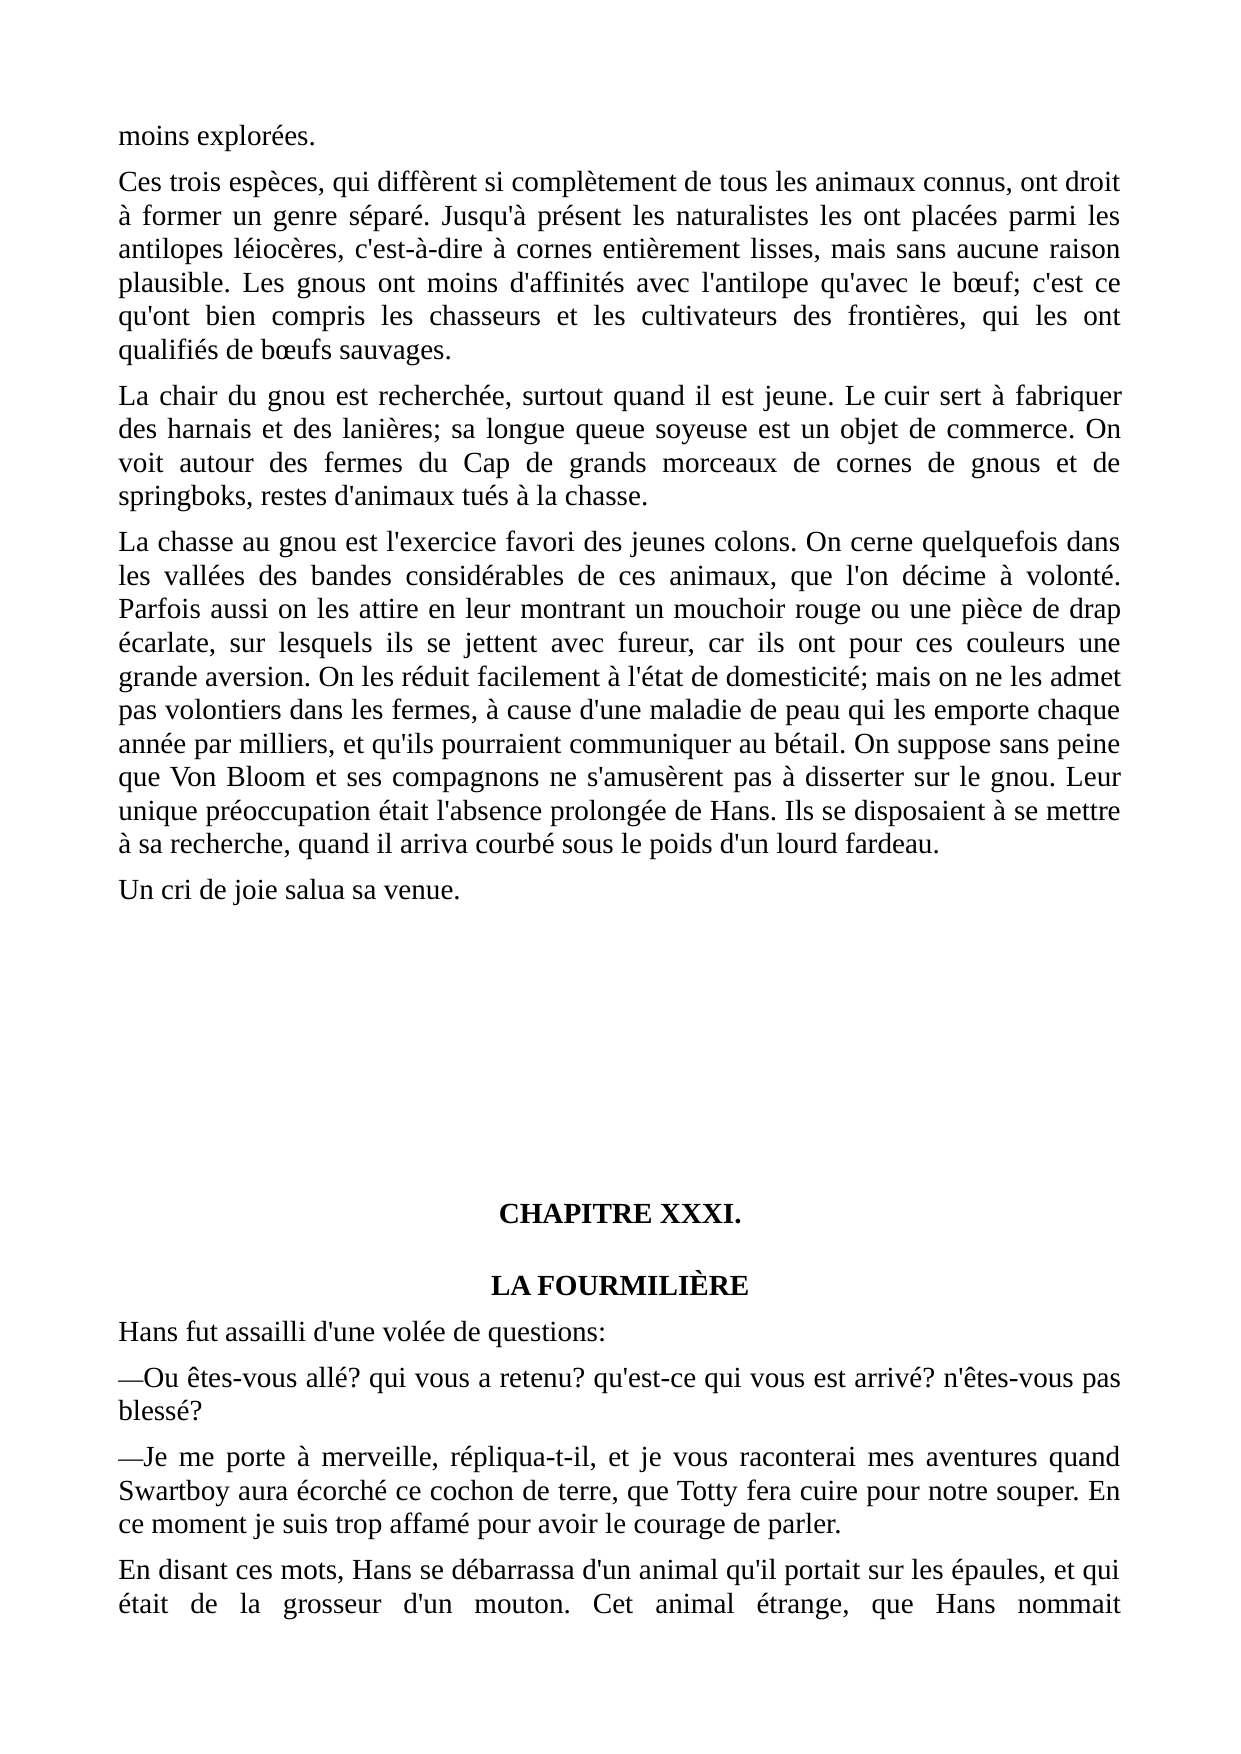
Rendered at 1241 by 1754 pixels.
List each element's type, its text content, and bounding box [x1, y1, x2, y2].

text —Ou êtes-vous allé? qui vous a retenu? qu'est-ce qui vous est arrivé? n'êtes-vous pas blessé? [118, 1360, 1122, 1427]
text —Je me porte à merveille, répliqua-t-il, et je vous raconterai mes aventures quand Swartboy aura écorché ce cochon de terre, que Totty fera cuire pour notre souper. En ce moment je suis trop affamé pour avoir le courage de parler. [118, 1439, 1122, 1540]
text En disant ces mots, Hans se débarrassa d'un animal qu'il portait sur les épaules, et qui était de la grosseur d'un mouton. Cet animal étrange, que Hans nommait [118, 1552, 1122, 1619]
text Hans fut assailli d'une volée de questions: [118, 1314, 1122, 1347]
text La chair du gnou est recherchée, surtout quand il est jeune. Le cuir sert à fabriquer des harnais et des lanières; sa longue queue soyeuse est un objet de commerce. On voit autour des fermes du Cap de grands morceaux de cornes de gnous et de springboks, restes d'animaux tués à la chasse. [118, 378, 1122, 512]
text Un cri de joie salua sa venue. [118, 872, 1122, 906]
text Ces trois espèces, qui diffèrent si complètement de tous les animaux connus, ont droit à former un genre séparé. Jusqu'à présent les naturalistes les ont placées parmi les antilopes léiocères, c'est-à-dire à cornes entièrement lisses, mais sans aucune raison plausible. Les gnous ont moins d'affinités avec l'antilope qu'avec le bœuf; c'est ce qu'ont bien compris les chasseurs et les cultivateurs des frontières, qui les ont qualifiés de bœufs sauvages. [118, 164, 1122, 365]
text La chasse au gnou est l'exercice favori des jeunes colons. On cerne quelquefois dans les vallées des bandes considérables de ces animaux, que l'on décime à volonté. Parfois aussi on les attire en leur montrant un mouchoir rouge ou une pièce de drap écarlate, sur lesquels ils se jettent avec fureur, car ils ont pour ces couleurs une grande aversion. On les réduit facilement à l'état de domesticité; mais on ne les admet pas volontiers dans les fermes, à cause d'une maladie de peau qui les emporte chaque année par milliers, et qu'ils pourraient communiquer au bétail. On suppose sans peine que Von Bloom et ses compagnons ne s'amusèrent pas à disserter sur le gnou. Leur unique préoccupation était l'absence prolongée de Hans. Ils se disposaient à se mettre à sa recherche, quand il arriva courbé sous le poids d'un lourd fardeau. [118, 524, 1122, 860]
subtitle LA FOURMILIÈRE [118, 1268, 1122, 1301]
text moins explorées. [118, 118, 1122, 152]
subtitle CHAPITRE XXXI. [118, 1197, 1122, 1230]
